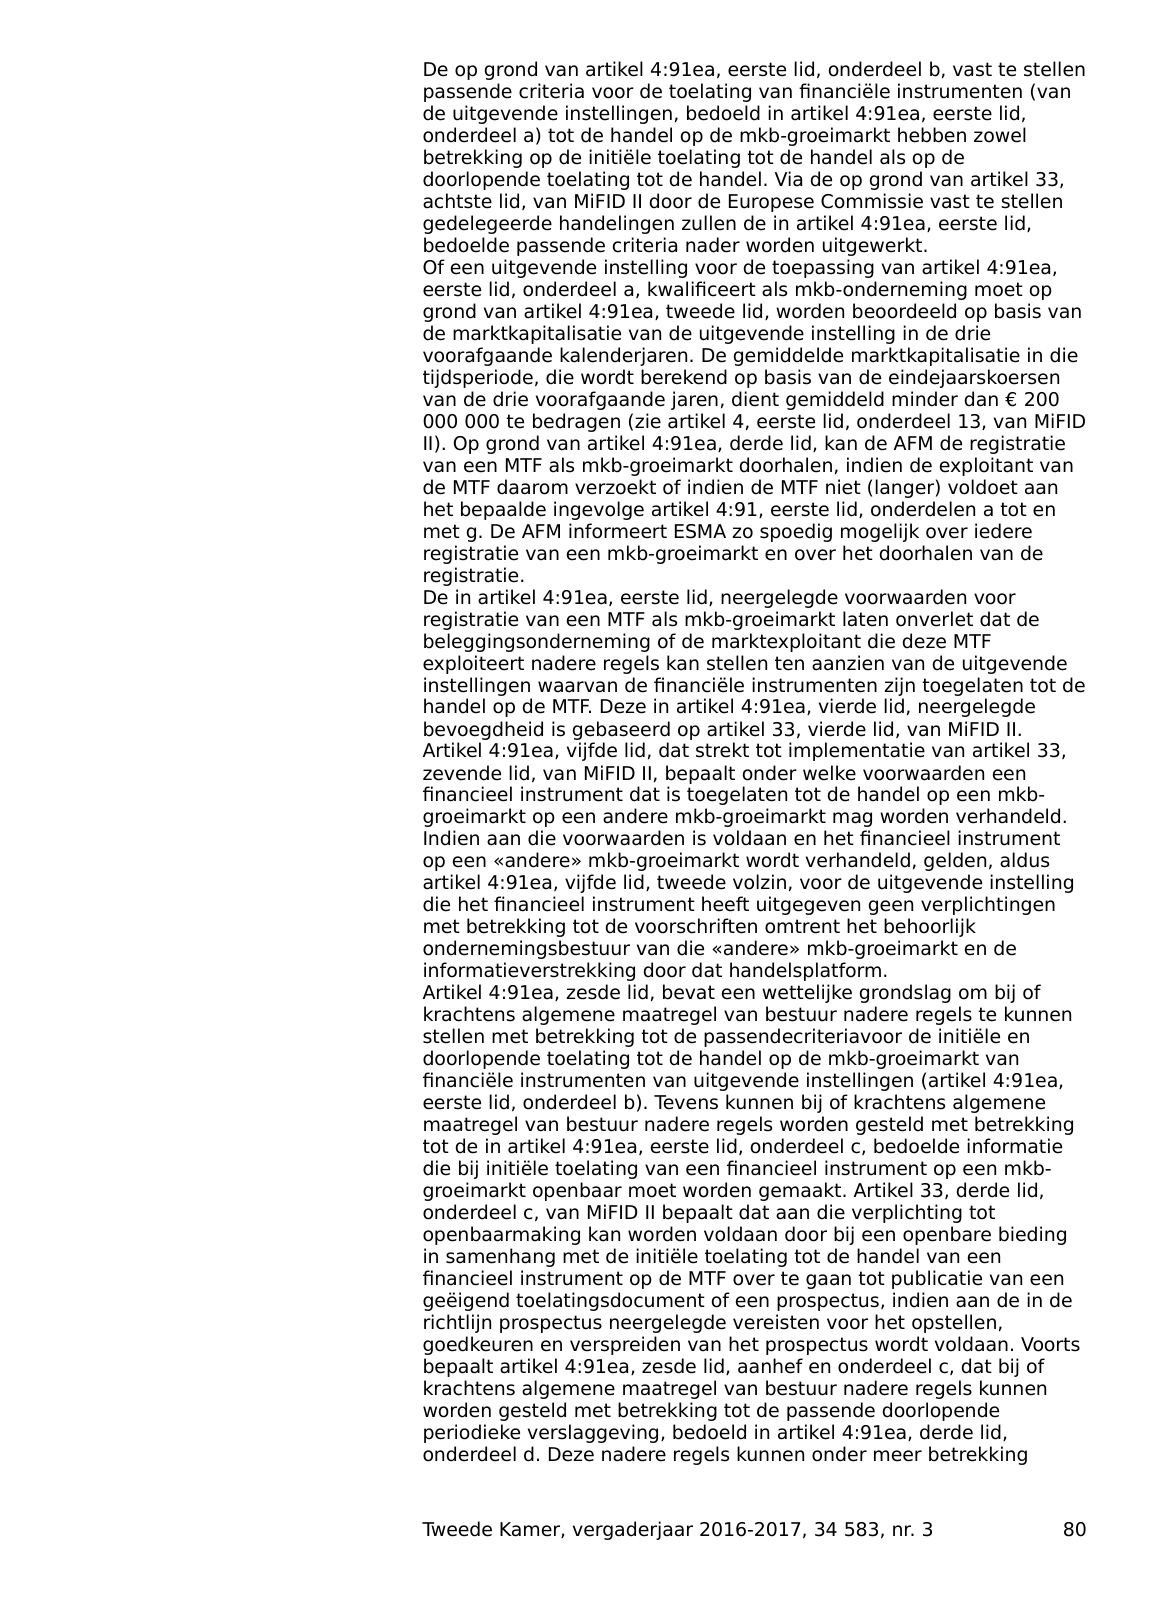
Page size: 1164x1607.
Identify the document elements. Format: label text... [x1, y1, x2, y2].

text De op grond van artikel 4:91ea, eerste lid, onderdeel b, vast te stellen passende criteria voor de toelating van financiële instrumenten (van de uitgevende instellingen, bedoeld in artikel 4:91ea, eerste lid, onderdeel a) tot de handel op de mkb-groeimarkt hebben zowel betrekking op de initiële toelating tot de handel als op de doorlopende toelating tot de handel. Via de op grond van artikel 33, achtste lid, van MiFID II door de Europese Commissie vast te stellen gedelegeerde handelingen zullen de in artikel 4:91ea, eerste lid, bedoelde passende criteria nader worden uitgewerkt. [422, 59, 1087, 257]
text Artikel 4:91ea, vijfde lid, dat strekt tot implementatie van artikel 33, zevende lid, van MiFID II, bepaalt onder welke voorwaarden een financieel instrument dat is toegelaten tot de handel op een mkb-groeimarkt op een andere mkb-groeimarkt mag worden verhandeld. Indien aan die voorwaarden is voldaan en het financieel instrument op een «andere» mkb-groeimarkt wordt verhandeld, gelden, aldus artikel 4:91ea, vijfde lid, tweede volzin, voor de uitgevende instelling die het financieel instrument heeft uitgegeven geen verplichtingen met betrekking tot de voorschriften omtrent het behoorlijk ondernemingsbestuur van die «andere» mkb-groeimarkt en de informatieverstrekking door dat handelsplatform. [422, 740, 1087, 982]
text Artikel 4:91ea, zesde lid, bevat een wettelijke grondslag om bij of krachtens algemene maatregel van bestuur nadere regels te kunnen stellen met betrekking tot de passendecriteriavoor de initiële en doorlopende toelating tot de handel op de mkb-groeimarkt van financiële instrumenten van uitgevende instellingen (artikel 4:91ea, eerste lid, onderdeel b). Tevens kunnen bij of krachtens algemene maatregel van bestuur nadere regels worden gesteld met betrekking tot de in artikel 4:91ea, eerste lid, onderdeel c, bedoelde informatie die bij initiële toelating van een financieel instrument op een mkb-groeimarkt openbaar moet worden gemaakt. Artikel 33, derde lid, onderdeel c, van MiFID II bepaalt dat aan die verplichting tot openbaarmaking kan worden voldaan door bij een openbare bieding in samenhang met de initiële toelating tot de handel van een financieel instrument op de MTF over te gaan tot publicatie van een geëigend toelatingsdocument of een prospectus, indien aan de in de richtlijn prospectus neergelegde vereisten voor het opstellen, goedkeuren en verspreiden van het prospectus wordt voldaan. Voorts bepaalt artikel 4:91ea, zesde lid, aanhef en onderdeel c, dat bij of krachtens algemene maatregel van bestuur nadere regels kunnen worden gesteld met betrekking tot de passende doorlopende periodieke verslaggeving, bedoeld in artikel 4:91ea, derde lid, onderdeel d. Deze nadere regels kunnen onder meer betrekking [422, 982, 1087, 1466]
text De in artikel 4:91ea, eerste lid, neergelegde voorwaarden voor registratie van een MTF als mkb-groeimarkt laten onverlet dat de beleggingsonderneming of de marktexploitant die deze MTF exploiteert nadere regels kan stellen ten aanzien van de uitgevende instellingen waarvan de financiële instrumenten zijn toegelaten tot de handel op de MTF. Deze in artikel 4:91ea, vierde lid, neergelegde bevoegdheid is gebaseerd op artikel 33, vierde lid, van MiFID II. [422, 587, 1087, 740]
text Of een uitgevende instelling voor de toepassing van artikel 4:91ea, eerste lid, onderdeel a, kwalificeert als mkb-onderneming moet op grond van artikel 4:91ea, tweede lid, worden beoordeeld op basis van de marktkapitalisatie van de uitgevende instelling in de drie voorafgaande kalenderjaren. De gemiddelde marktkapitalisatie in die tijdsperiode, die wordt berekend op basis van de eindejaarskoersen van de drie voorafgaande jaren, dient gemiddeld minder dan € 200 000 000 te bedragen (zie artikel 4, eerste lid, onderdeel 13, van MiFID II). Op grond van artikel 4:91ea, derde lid, kan de AFM de registratie van een MTF als mkb-groeimarkt doorhalen, indien de exploitant van de MTF daarom verzoekt of indien de MTF niet (langer) voldoet aan het bepaalde ingevolge artikel 4:91, eerste lid, onderdelen a tot en met g. De AFM informeert ESMA zo spoedig mogelijk over iedere registratie van een mkb-groeimarkt en over het doorhalen van de registratie. [422, 257, 1087, 587]
